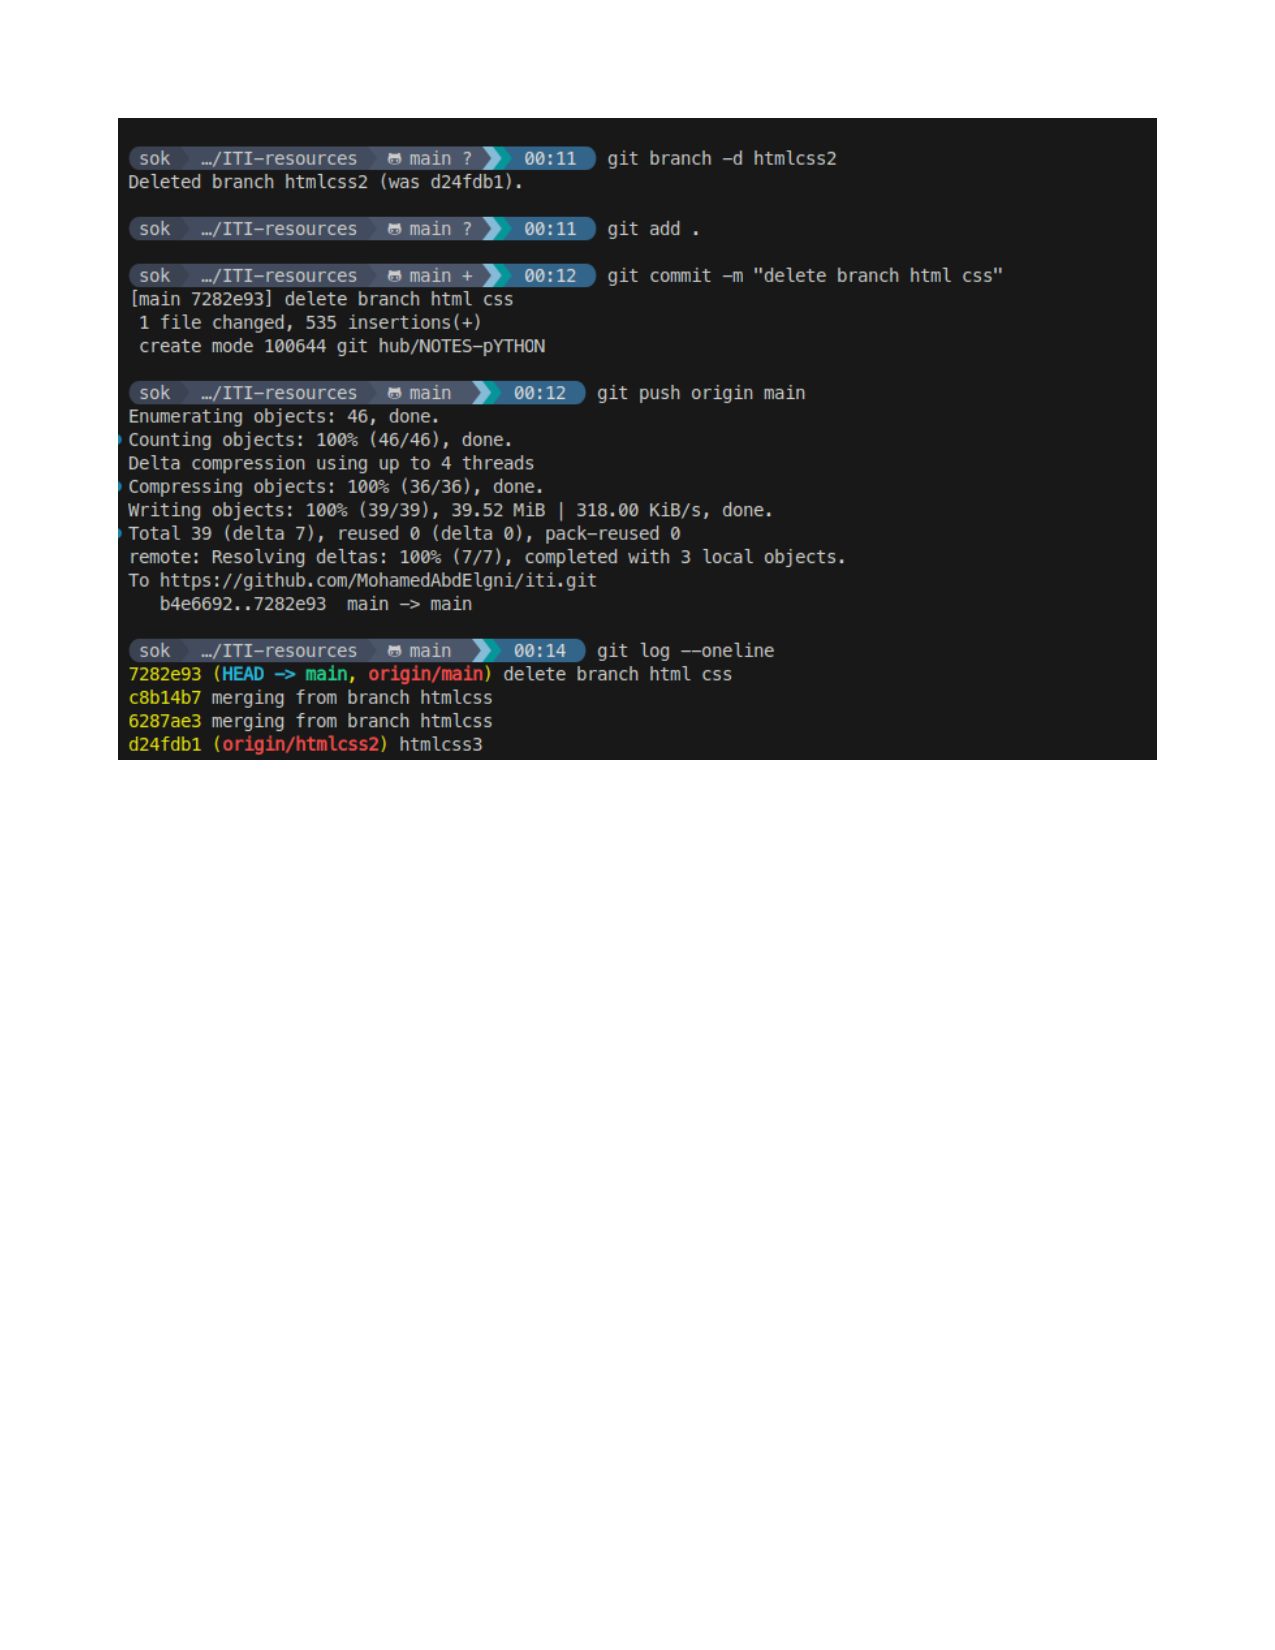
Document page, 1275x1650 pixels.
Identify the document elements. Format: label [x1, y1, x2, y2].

picture [118, 118, 1157, 760]
